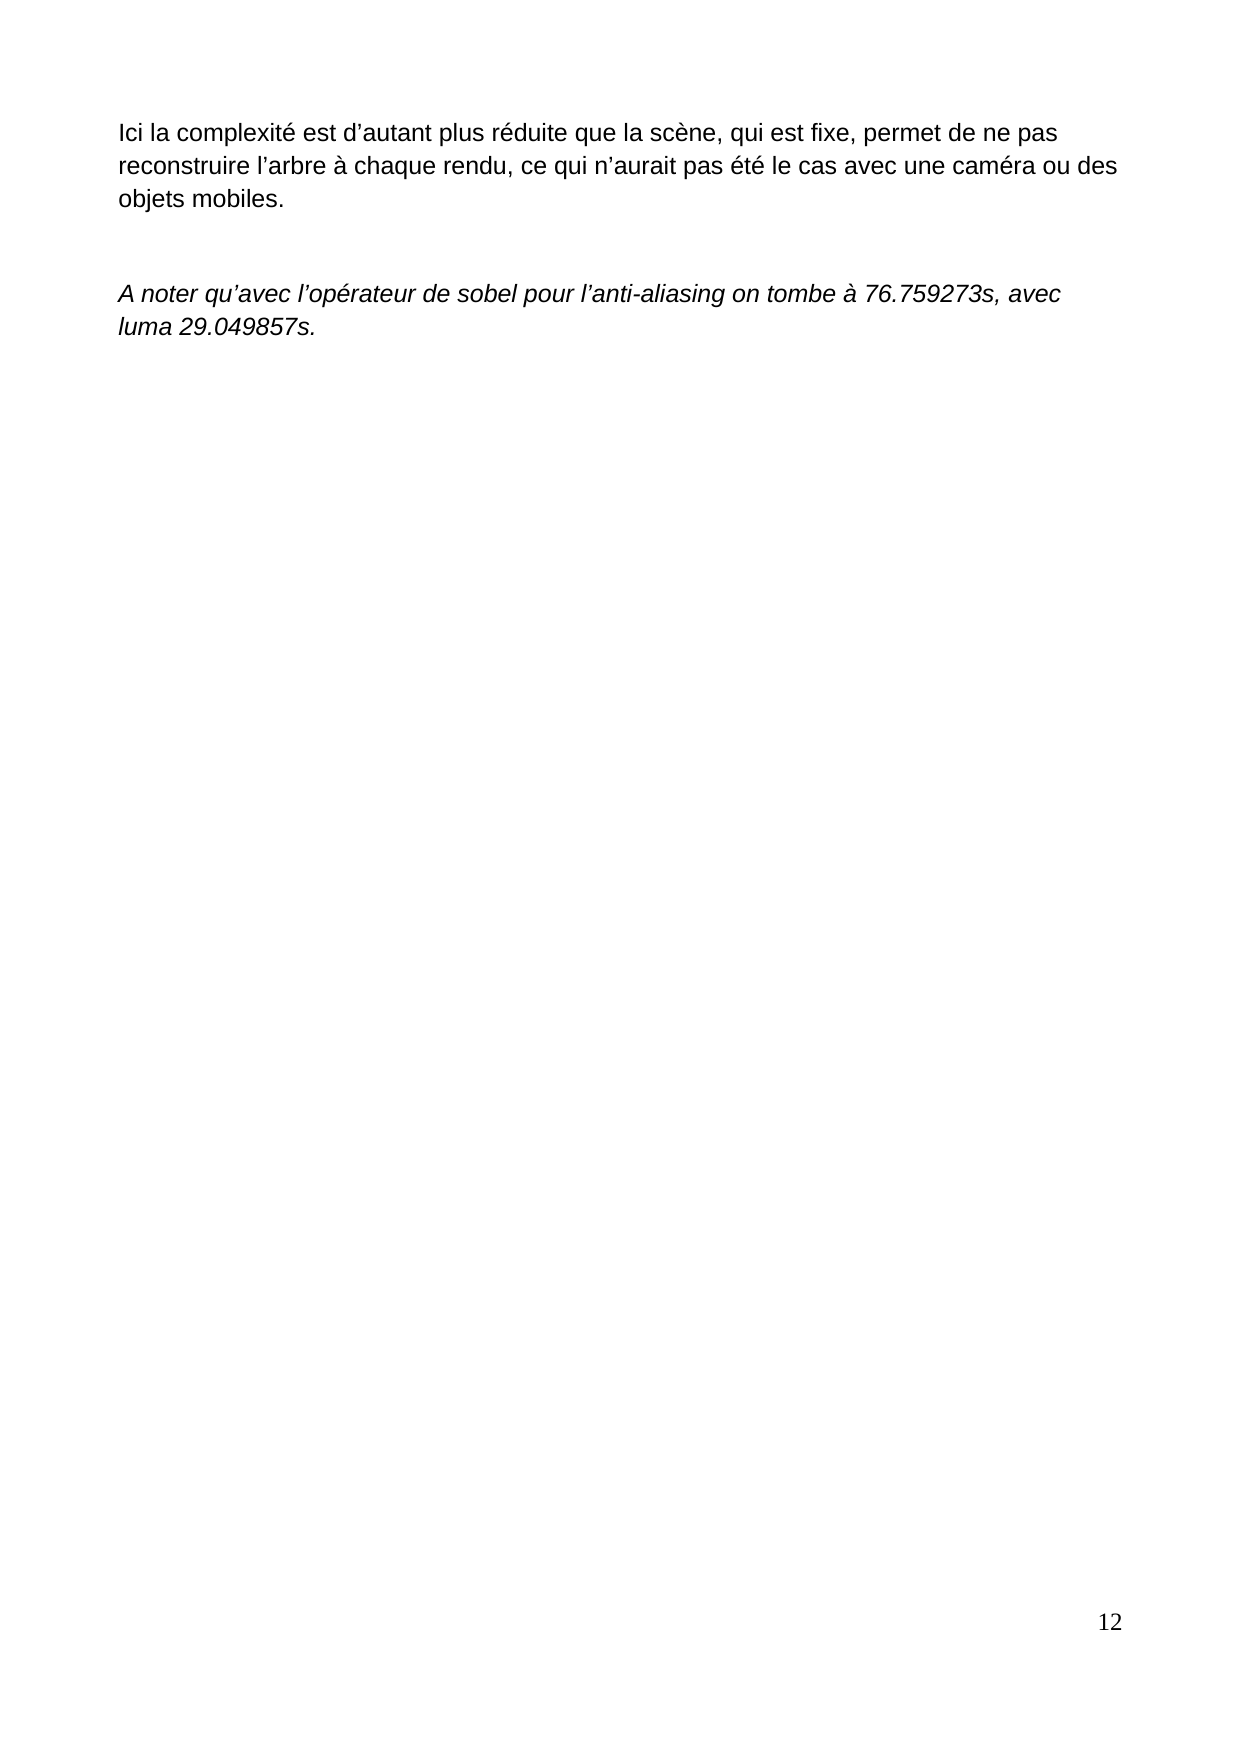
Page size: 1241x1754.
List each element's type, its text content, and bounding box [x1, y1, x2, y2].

text A noter qu’avec l’opérateur de sobel pour l’anti-aliasing on tombe à 76.759273s, avec luma 29.049857s. [118, 279, 1122, 341]
text Ici la complexité est d’autant plus réduite que la scène, qui est fixe, permet de ne pas reconstruire l’arbre à chaque rendu, ce qui n’aurait pas été le cas avec une caméra ou des objets mobiles. [118, 118, 1122, 213]
